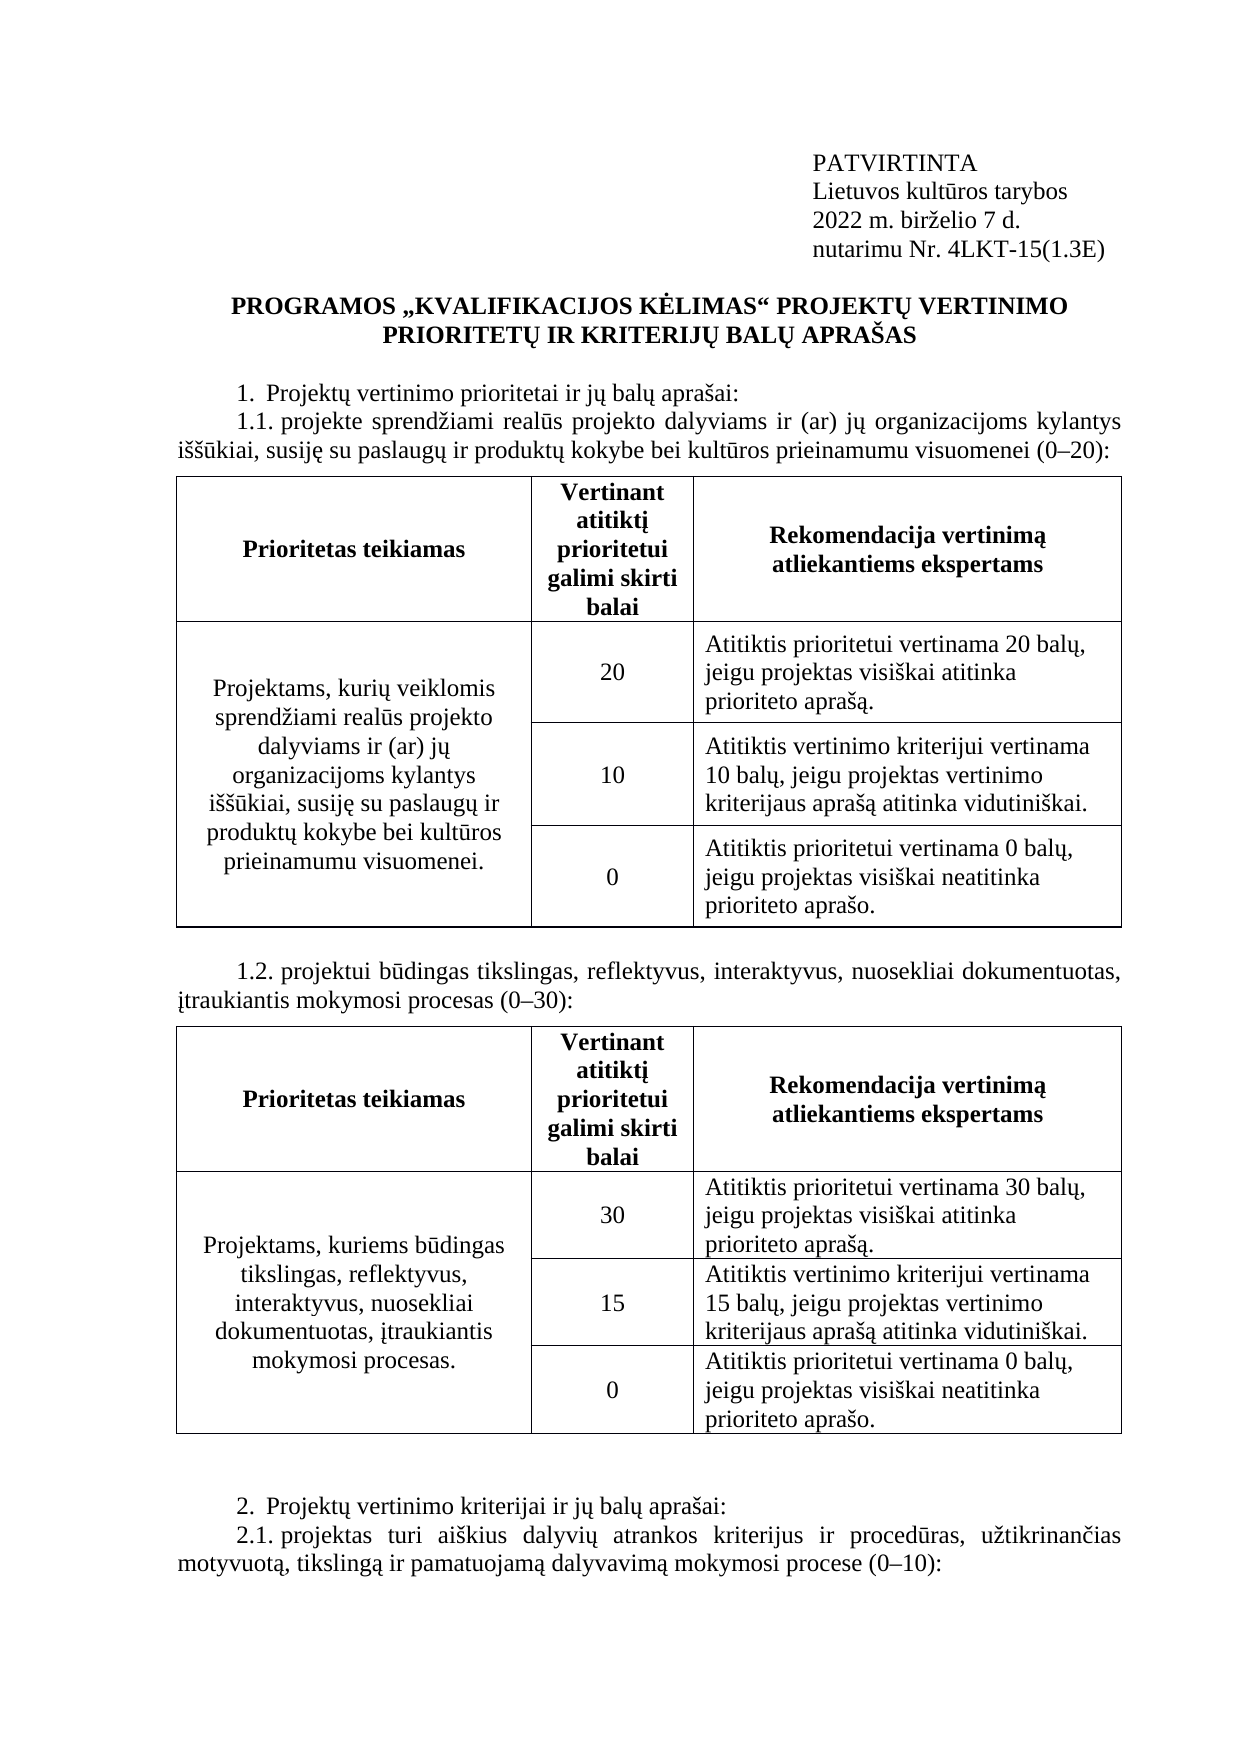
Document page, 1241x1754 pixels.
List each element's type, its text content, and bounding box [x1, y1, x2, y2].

text 2022 m. birželio 7 d. [812, 205, 1122, 234]
table_cell 0 [532, 1346, 693, 1432]
text Lietuvos kultūros tarybos [812, 176, 1122, 205]
table_header Rekomendacija vertinimą atliekantiems ekspertams [694, 477, 1121, 621]
text 1. Projektų vertinimo prioritetai ir jų balų aprašai: [177, 378, 1122, 406]
text 2.1. projektas turi aiškius dalyvių atrankos kriterijus ir procedūras, užtikrinančias motyvuotą, tikslingą ir pamatuojamą dalyvavimą mokymosi procese (0–10): [177, 1520, 1122, 1577]
text nutarimu Nr. 4LKT-15(1.3E) [812, 234, 1122, 263]
table_header Vertinant atitiktį prioritetui galimi skirti balai [532, 1027, 693, 1171]
text PROGRAMOS „KVALIFIKACIJOS KĖLIMAS“ PROJEKTŲ VERTINIMO PRIORITETŲ IR KRITERIJŲ BALŲ APRAŠAS [177, 291, 1122, 349]
table_cell Projektams, kuriems būdingas tikslingas, reflektyvus, interaktyvus, nuosekliai dokumentuotas, įtraukiantis mokymosi procesas. [177, 1172, 531, 1432]
table_cell Atitiktis prioritetui vertinama 0 balų, jeigu projektas visiškai neatitinka prioriteto aprašo. [694, 1346, 1121, 1432]
table_cell Atitiktis prioritetui vertinama 20 balų, jeigu projektas visiškai atitinka prioriteto aprašą. [694, 622, 1121, 722]
text 1.2. projektui būdingas tikslingas, reflektyvus, interaktyvus, nuosekliai dokumentuotas, įtraukiantis mokymosi procesas (0–30): [177, 956, 1122, 1014]
table_cell Atitiktis vertinimo kriterijui vertinama 15 balų, jeigu projektas vertinimo kriterijaus aprašą atitinka vidutiniškai. [694, 1259, 1121, 1345]
table_header Prioritetas teikiamas [177, 477, 531, 621]
table_header Rekomendacija vertinimą atliekantiems ekspertams [694, 1027, 1121, 1171]
table_cell Atitiktis vertinimo kriterijui vertinama 10 balų, jeigu projektas vertinimo kriterijaus aprašą atitinka vidutiniškai. [694, 723, 1121, 825]
text 2. Projektų vertinimo kriterijai ir jų balų aprašai: [177, 1491, 1122, 1520]
table_cell 20 [532, 622, 693, 722]
text PATVIRTINTA [812, 148, 1122, 176]
table_cell 0 [532, 826, 693, 926]
text 1.1. projekte sprendžiami realūs projekto dalyviams ir (ar) jų organizacijoms kylantys iššūkiai, susiję su paslaugų ir produktų kokybe bei kultūros prieinamumu visuomenei (0–20): [177, 406, 1122, 464]
table_header Vertinant atitiktį prioritetui galimi skirti balai [532, 477, 693, 621]
table_header Prioritetas teikiamas [177, 1027, 531, 1171]
table_cell 15 [532, 1259, 693, 1345]
table_cell 30 [532, 1172, 693, 1258]
table_cell Atitiktis prioritetui vertinama 0 balų, jeigu projektas visiškai neatitinka prioriteto aprašo. [694, 826, 1121, 926]
table_cell Projektams, kurių veiklomis sprendžiami realūs projekto dalyviams ir (ar) jų organizacijoms kylantys iššūkiai, susiję su paslaugų ir produktų kokybe bei kultūros prieinamumu visuomenei. [177, 622, 531, 926]
table_cell Atitiktis prioritetui vertinama 30 balų, jeigu projektas visiškai atitinka prioriteto aprašą. [694, 1172, 1121, 1258]
table_cell 10 [532, 723, 693, 825]
